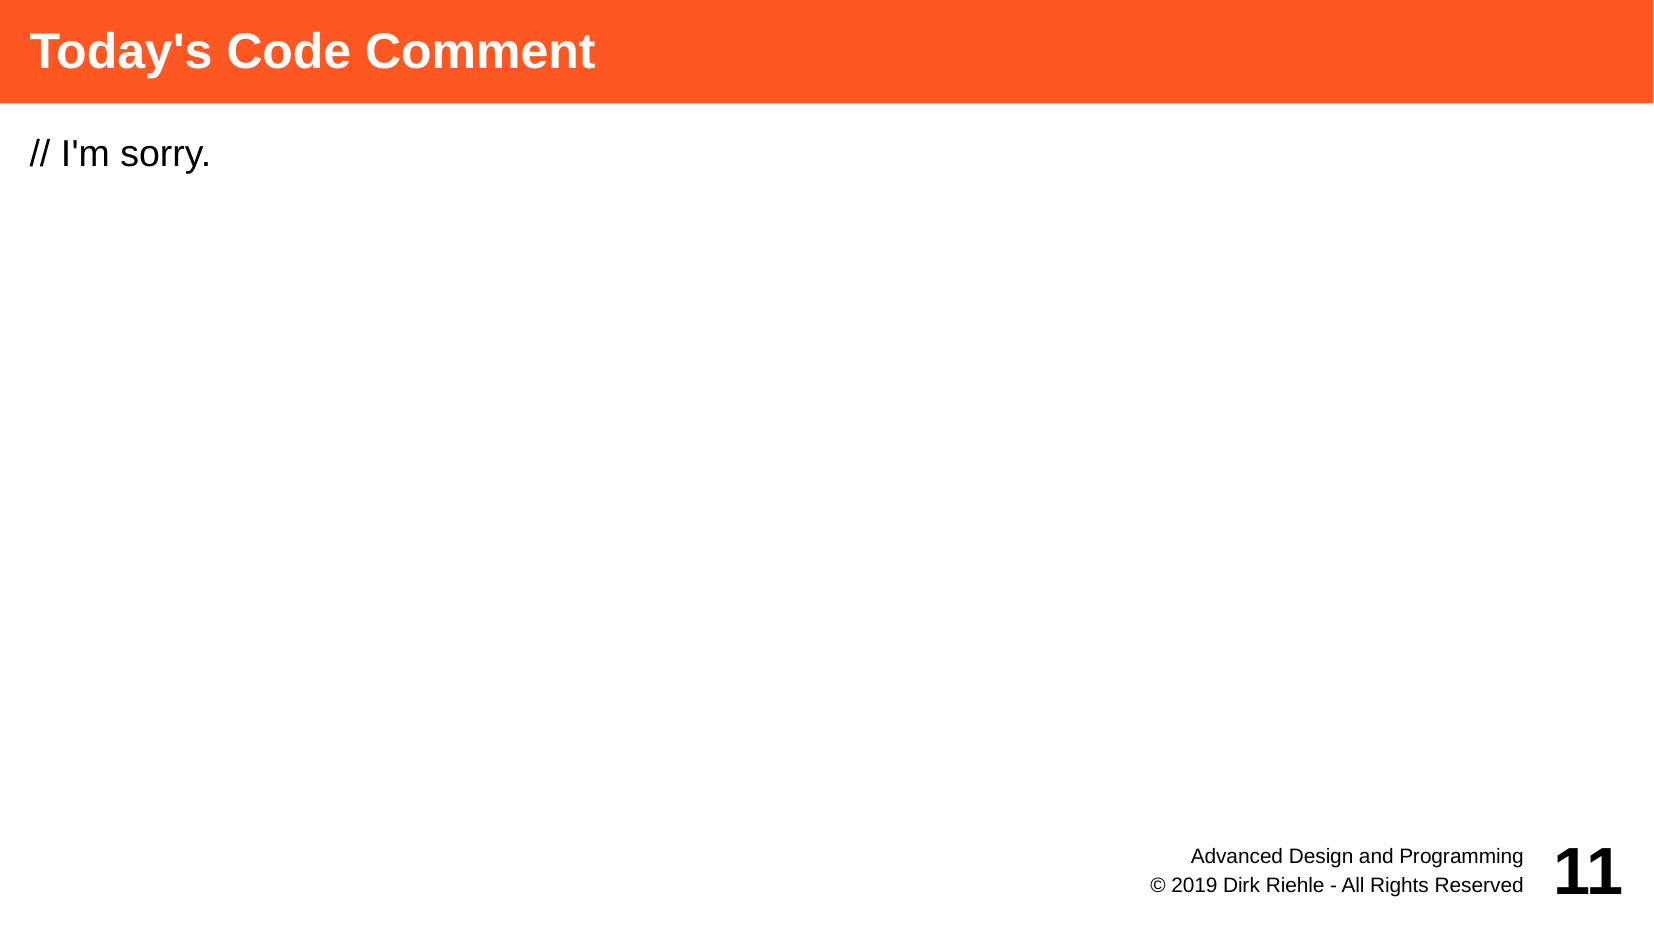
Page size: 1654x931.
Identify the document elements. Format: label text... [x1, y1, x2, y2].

list // I'm sorry. [29, 132, 1625, 813]
title Today's Code Comment [0, 0, 1654, 104]
